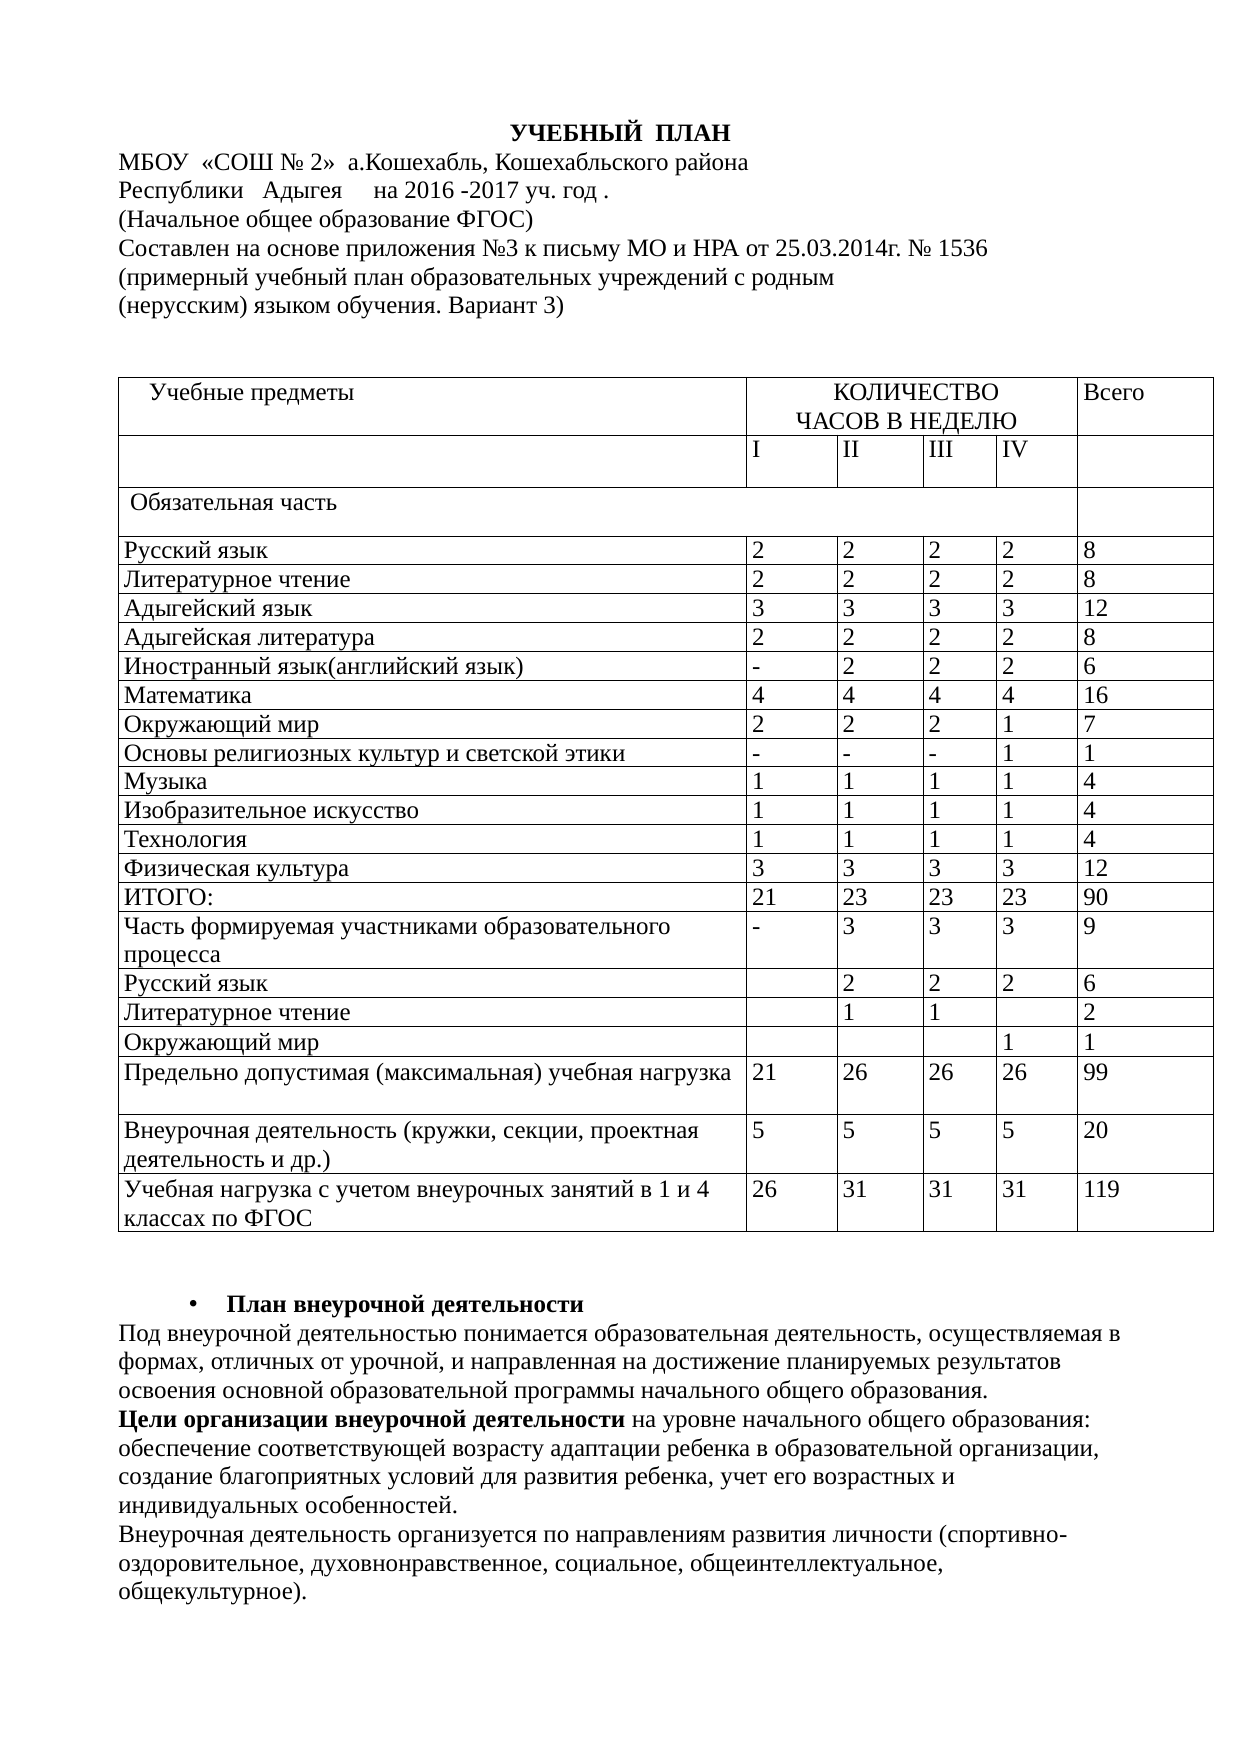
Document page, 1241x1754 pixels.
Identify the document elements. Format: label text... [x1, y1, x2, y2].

table_cell [838, 1027, 923, 1056]
table_cell 4 [1078, 825, 1213, 853]
table_cell 12 [1078, 594, 1213, 622]
table_cell IV [997, 436, 1077, 487]
table_cell 2 [997, 623, 1077, 651]
table_cell - [747, 652, 837, 680]
table_header Учебные предметы [119, 378, 746, 434]
table_cell 2 [924, 565, 996, 593]
table_cell ИТОГО: [119, 883, 746, 911]
table_cell II [838, 436, 923, 487]
table_cell [747, 969, 837, 997]
table_cell 1 [997, 767, 1077, 795]
table_cell 4 [997, 681, 1077, 709]
table_cell 90 [1078, 883, 1213, 911]
table_cell 2 [838, 652, 923, 680]
table_cell 1 [997, 710, 1077, 737]
table_cell 2 [747, 537, 837, 564]
table_cell 23 [838, 883, 923, 911]
table_cell 4 [838, 681, 923, 709]
table_cell 1 [924, 767, 996, 795]
table_cell Иностранный язык(английский язык) [119, 652, 746, 680]
table_cell 21 [747, 883, 837, 911]
table_header Всего [1078, 378, 1213, 434]
text Под внеурочной деятельностью понимается образовательная деятельность, осуществляемая в формах, отличных от урочной, и направленная на достижение планируемых результатов освоения основной образовательной программы начального общего образования. [118, 1318, 1122, 1404]
text (нерусским) языком обучения. Вариант 3) [118, 291, 1122, 319]
table_cell - [838, 739, 923, 766]
table_cell 1 [747, 825, 837, 853]
table_cell 1 [747, 796, 837, 824]
table_cell 26 [924, 1057, 996, 1114]
text Республики Адыгея на 2016 -2017 уч. год . [118, 176, 1122, 204]
table_cell [924, 1027, 996, 1056]
table_cell 99 [1078, 1057, 1213, 1114]
table_cell [1078, 488, 1213, 536]
table_cell 23 [924, 883, 996, 911]
table_cell Обязательная часть [119, 488, 1077, 536]
table_cell Окружающий мир [119, 1027, 746, 1056]
table_cell 1 [747, 767, 837, 795]
table_cell [1078, 436, 1213, 487]
table_cell 4 [1078, 767, 1213, 795]
table_cell Музыка [119, 767, 746, 795]
table_cell 8 [1078, 565, 1213, 593]
table_cell Внеурочная деятельность (кружки, секции, проектная деятельность и др.) [119, 1115, 746, 1173]
table_cell 1 [997, 739, 1077, 766]
table_cell 21 [747, 1057, 837, 1114]
table_cell 5 [924, 1115, 996, 1173]
table_cell Технология [119, 825, 746, 853]
table_cell 3 [997, 594, 1077, 622]
table_cell - [747, 739, 837, 766]
table_cell 2 [997, 969, 1077, 997]
table_cell 2 [924, 710, 996, 737]
table_cell 23 [997, 883, 1077, 911]
table_cell 31 [924, 1174, 996, 1231]
table_cell 4 [1078, 796, 1213, 824]
table_cell Русский язык [119, 969, 746, 997]
table_cell 3 [997, 912, 1077, 968]
table_cell 7 [1078, 710, 1213, 737]
table_cell 3 [924, 594, 996, 622]
table_header КОЛИЧЕСТВО ЧАСОВ В НЕДЕЛЮ [747, 378, 1077, 434]
table_cell 3 [838, 854, 923, 882]
table_cell 4 [747, 681, 837, 709]
table_cell 1 [838, 825, 923, 853]
table_cell 3 [747, 854, 837, 882]
table_cell 8 [1078, 623, 1213, 651]
table_cell 1 [997, 1027, 1077, 1056]
table_cell Учебная нагрузка с учетом внеурочных занятий в 1 и 4 классах по ФГОС [119, 1174, 746, 1231]
table_cell 1 [1078, 739, 1213, 766]
text УЧЕБНЫЙ ПЛАН [118, 118, 1122, 147]
table_cell 2 [838, 623, 923, 651]
table_cell 1 [1078, 1027, 1213, 1056]
table_cell 2 [997, 652, 1077, 680]
table_cell 2 [997, 537, 1077, 564]
table_cell - [924, 739, 996, 766]
table_cell 2 [747, 565, 837, 593]
table_cell Физическая культура [119, 854, 746, 882]
table_cell 12 [1078, 854, 1213, 882]
table_cell 20 [1078, 1115, 1213, 1173]
table_cell 2 [924, 652, 996, 680]
table_cell [747, 998, 837, 1026]
table_cell 1 [838, 998, 923, 1026]
table_cell 9 [1078, 912, 1213, 968]
table_cell 1 [838, 796, 923, 824]
table_cell Литературное чтение [119, 565, 746, 593]
table_cell 31 [838, 1174, 923, 1231]
table_cell 119 [1078, 1174, 1213, 1231]
table_cell 2 [747, 710, 837, 737]
table_cell Изобразительное искусство [119, 796, 746, 824]
table_cell 6 [1078, 652, 1213, 680]
table_cell 3 [747, 594, 837, 622]
table_cell 4 [924, 681, 996, 709]
table_cell 2 [838, 565, 923, 593]
table_cell 2 [924, 623, 996, 651]
table_cell III [924, 436, 996, 487]
table_cell 1 [997, 796, 1077, 824]
text (Начальное общее образование ФГОС) [118, 204, 1122, 233]
table_cell Математика [119, 681, 746, 709]
table_cell [997, 998, 1077, 1026]
table_cell 1 [838, 767, 923, 795]
table_cell 5 [838, 1115, 923, 1173]
text МБОУ «СОШ № 2» а.Кошехабль, Кошехабльского района [118, 147, 1122, 176]
text Цели организации внеурочной деятельности на уровне начального общего образования: обеспечение соответствующей возрасту адаптации ребенка в образовательной организации, создание благоприятных условий для развития ребенка, учет его возрастных и индивидуальных особенностей. [118, 1404, 1122, 1519]
table_cell 16 [1078, 681, 1213, 709]
table_cell 5 [747, 1115, 837, 1173]
table_cell 3 [838, 594, 923, 622]
table_cell 31 [997, 1174, 1077, 1231]
table_cell 2 [1078, 998, 1213, 1026]
table_cell 3 [838, 912, 923, 968]
table_cell 5 [997, 1115, 1077, 1173]
table_cell Литературное чтение [119, 998, 746, 1026]
table_cell Окружающий мир [119, 710, 746, 737]
table_cell 1 [997, 825, 1077, 853]
text Составлен на основе приложения №3 к письму МО и НРА от 25.03.2014г. № 1536 (примерный учебный план образовательных учреждений с родным [118, 233, 1122, 291]
table_cell 26 [838, 1057, 923, 1114]
table_cell 1 [924, 998, 996, 1026]
table_cell - [747, 912, 837, 968]
table_cell Русский язык [119, 537, 746, 564]
table_cell 26 [997, 1057, 1077, 1114]
table_cell I [747, 436, 837, 487]
table_cell 2 [747, 623, 837, 651]
table_cell 6 [1078, 969, 1213, 997]
table_cell 2 [838, 969, 923, 997]
table_cell 2 [997, 565, 1077, 593]
table_cell 2 [924, 537, 996, 564]
table_cell 1 [924, 796, 996, 824]
table_cell Адыгейский язык [119, 594, 746, 622]
table_cell 3 [997, 854, 1077, 882]
table_cell 3 [924, 854, 996, 882]
table_cell 2 [838, 710, 923, 737]
table_cell Предельно допустимая (максимальная) учебная нагрузка [119, 1057, 746, 1114]
table_cell [119, 436, 746, 487]
table_cell Основы религиозных культур и светской этики [119, 739, 746, 766]
table_cell Часть формируемая участниками образовательного процесса [119, 912, 746, 968]
list План внеурочной деятельности [189, 1289, 1122, 1318]
table_cell Адыгейская литература [119, 623, 746, 651]
table_cell 1 [924, 825, 996, 853]
table_cell [747, 1027, 837, 1056]
table_cell 2 [838, 537, 923, 564]
table_cell 26 [747, 1174, 837, 1231]
table_cell 3 [924, 912, 996, 968]
text Внеурочная деятельность организуется по направлениям развития личности (спортивно­оздоровительное, духовно­нравственное, социальное, общеинтеллектуальное, общекультурное). [118, 1519, 1122, 1605]
table_cell 2 [924, 969, 996, 997]
table_cell 8 [1078, 537, 1213, 564]
